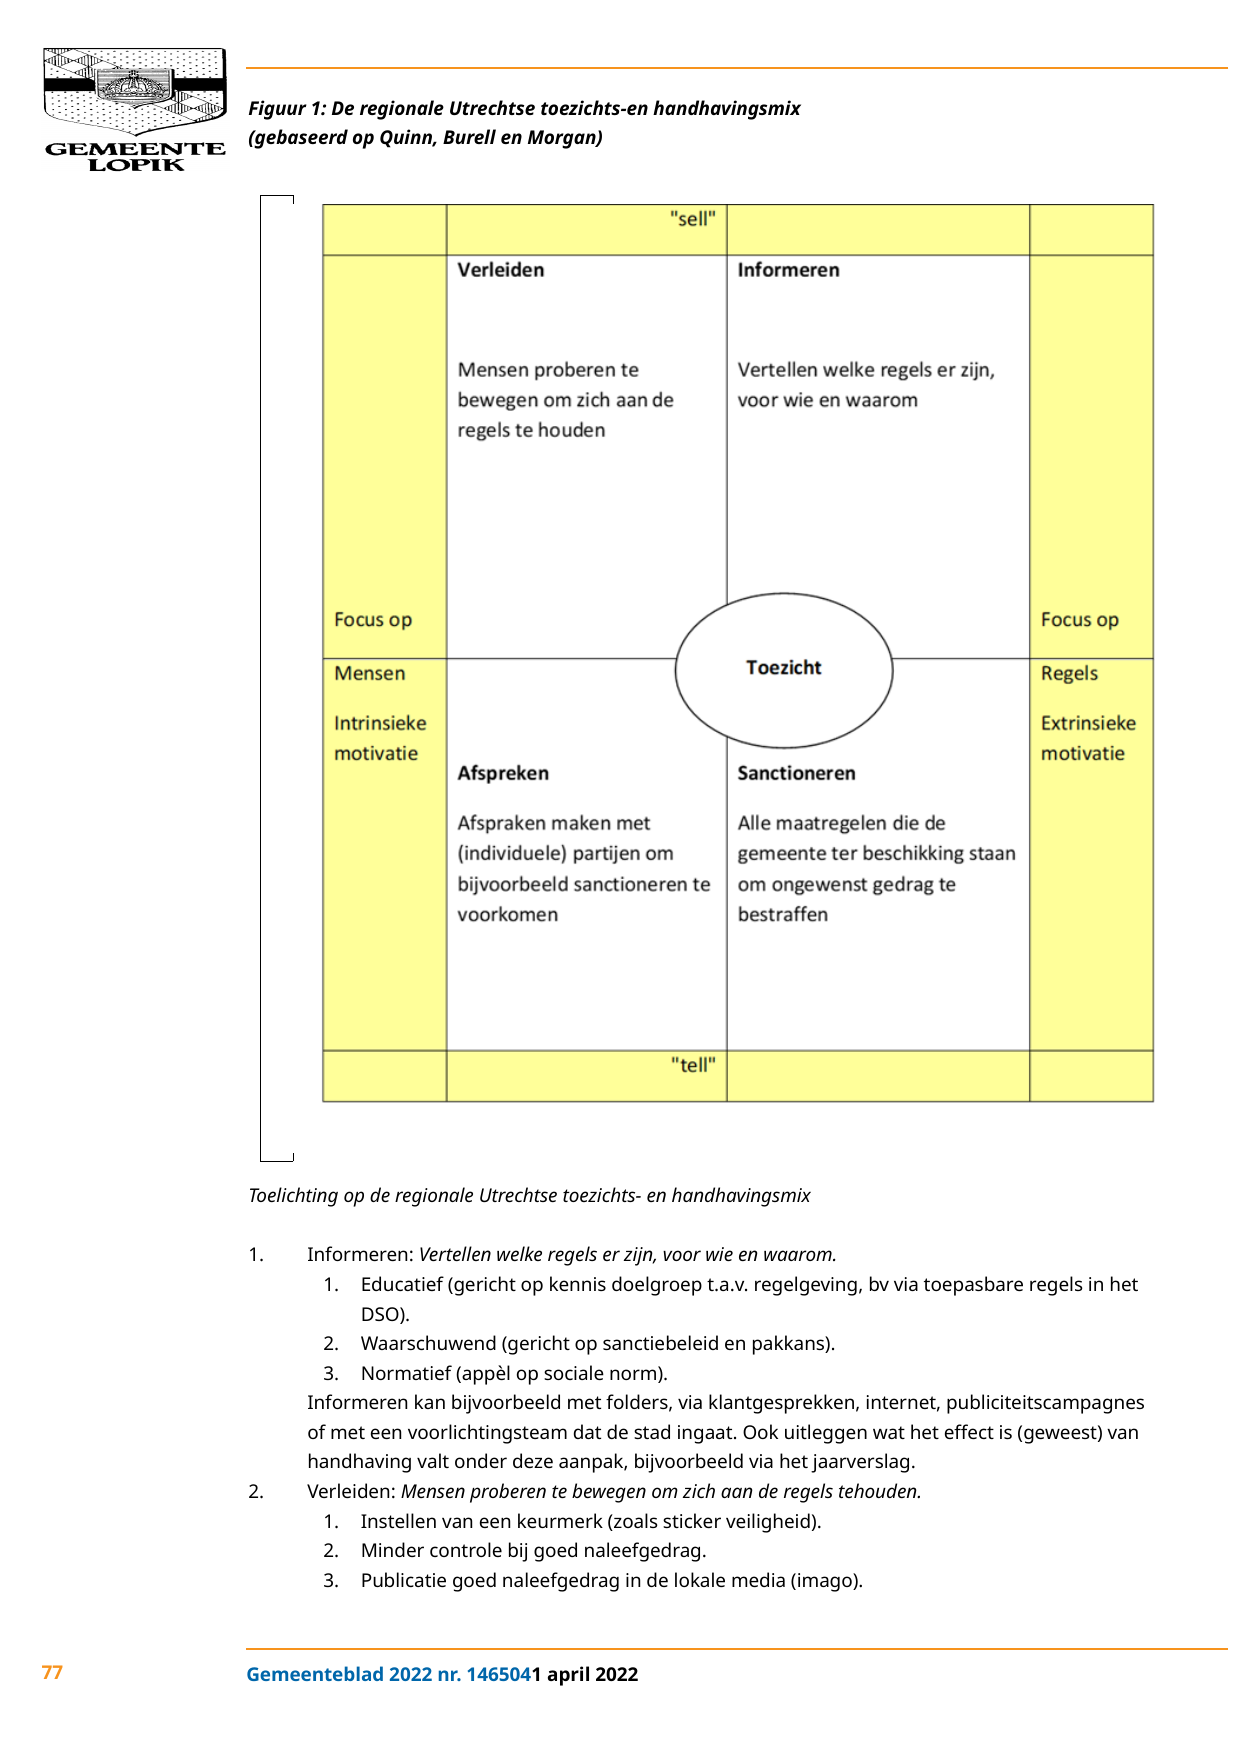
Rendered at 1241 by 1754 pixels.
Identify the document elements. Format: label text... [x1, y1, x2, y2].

text Figuur 1: De regionale Utrechtse toezichts-en handhavingsmix [248, 95, 1152, 121]
list Normatief (appèl op sociale norm). [323, 1360, 1152, 1386]
picture [41, 47, 231, 172]
list Informeren: Vertellen welke regels er zijn, voor wie en waarom. [248, 1242, 1152, 1267]
text (gebaseerd op Quinn, Burell en Morgan) [248, 124, 1152, 150]
list Minder controle bij goed naleefgedrag. [323, 1537, 1152, 1563]
picture [268, 204, 1155, 1153]
text Toelichting op de regionale Utrechtse toezichts- en handhavingsmix [248, 1182, 1152, 1208]
list Waarschuwend (gericht op sanctiebeleid en pakkans). [323, 1330, 1152, 1356]
list Publicatie goed naleefgedrag in de lokale media (imago). [323, 1567, 1152, 1593]
list Instellen van een keurmerk (zoals sticker veiligheid). [323, 1508, 1152, 1534]
list Verleiden: Mensen proberen te bewegen om zich aan de regels tehouden. [248, 1478, 1152, 1504]
list Informeren kan bijvoorbeeld met folders, via klantgesprekken, internet, publiciteitscampagnes of met een voorlichtingsteam dat de stad ingaat. Ook uitleggen wat het effect is (geweest) van handhaving valt onder deze aanpak, bijvoorbeeld via het jaarverslag. [248, 1389, 1152, 1474]
list Educatief (gericht op kennis doelgroep t.a.v. regelgeving, bv via toepasbare regels in het DSO). [323, 1271, 1152, 1327]
